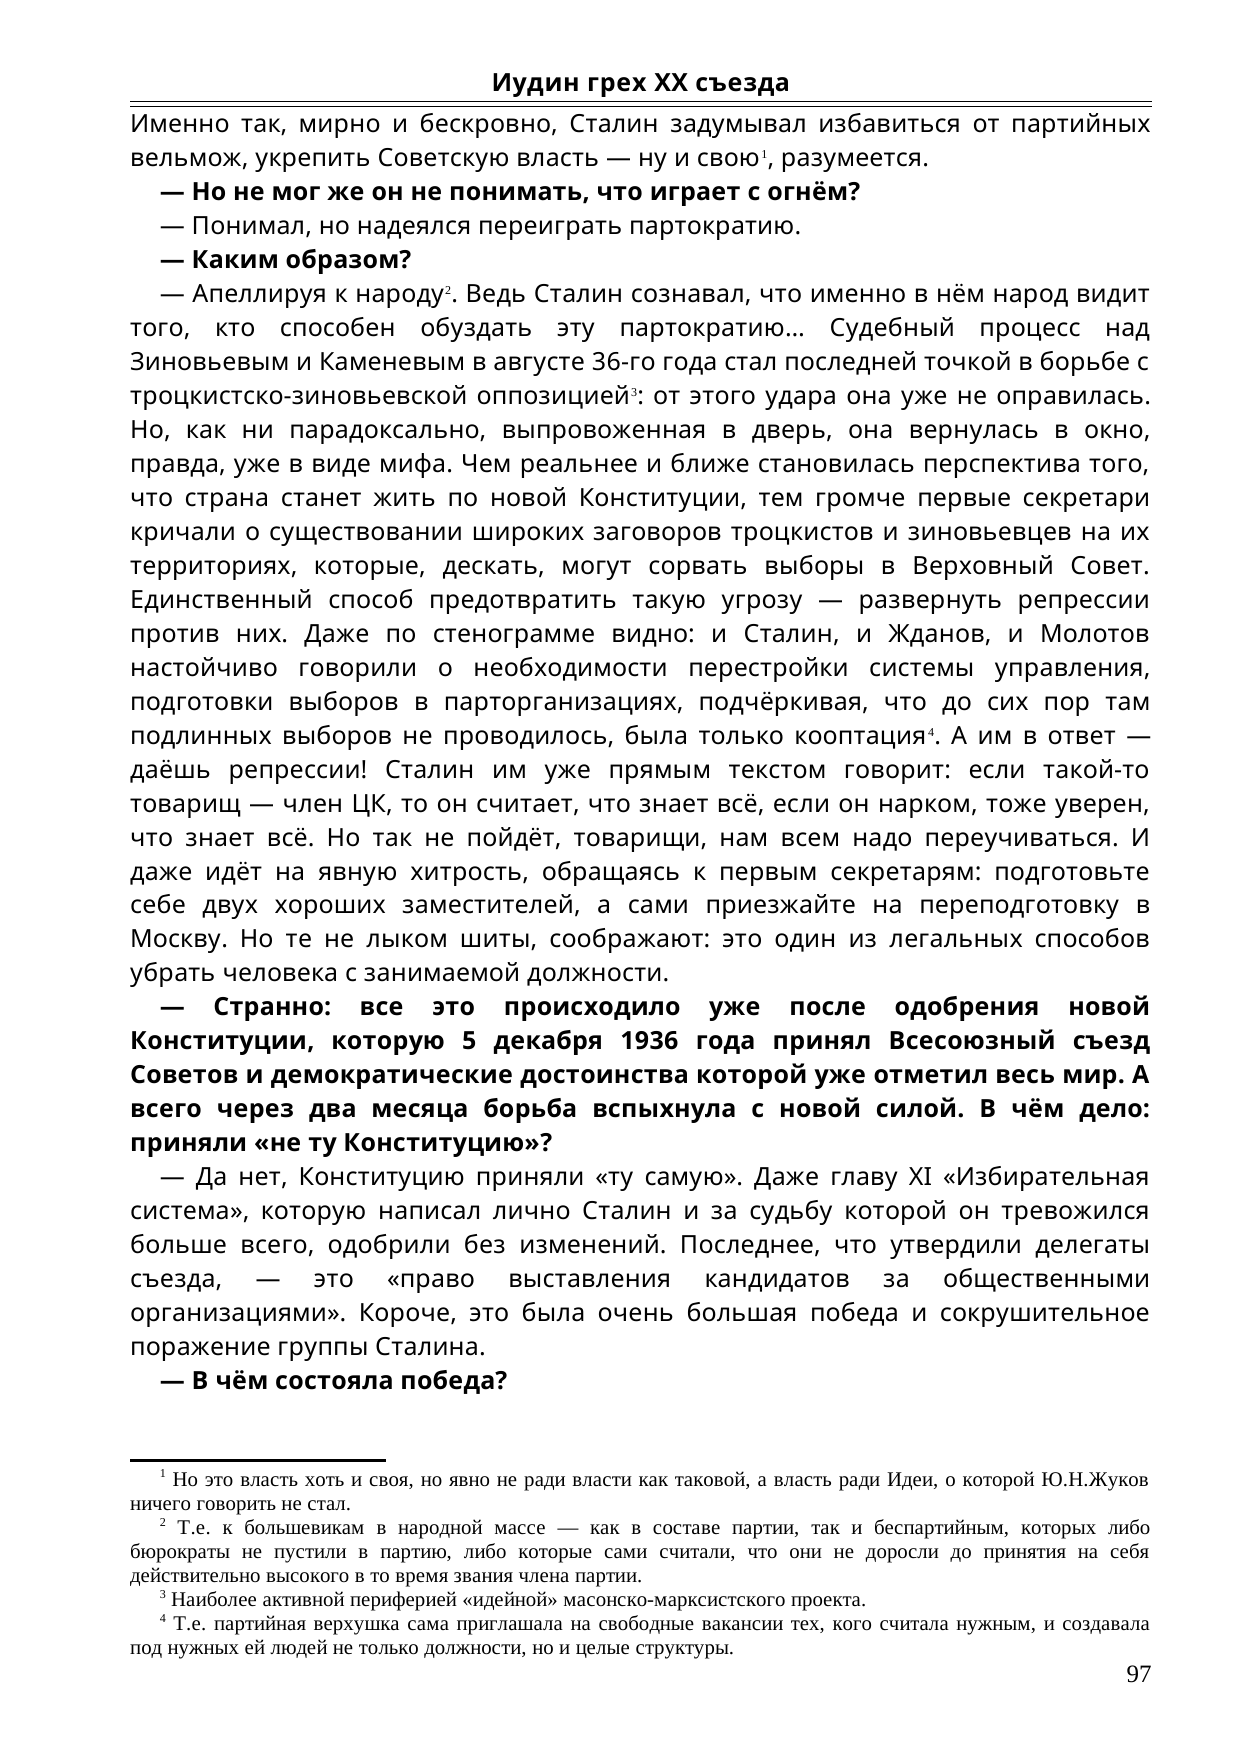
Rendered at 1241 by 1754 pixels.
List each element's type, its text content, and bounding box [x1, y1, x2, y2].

text — Каким образом? [130, 242, 1152, 276]
text Наиболее активной периферией «идейной» масонско-марксистского проекта. [130, 1587, 1152, 1611]
text — В чём состояла победа? [130, 1363, 1152, 1397]
text — Но не мог же он не понимать, что играет с огнём? [130, 174, 1152, 208]
text Т.е. партийная верхушка сама приглашала на свободные вакансии тех, кого считала нужным, и создавала под нужных ей людей не только должности, но и целые структуры. [130, 1611, 1152, 1659]
text Т.е. к большевикам в народной массе — как в составе партии, так и беспартийным, которых либо бюрократы не пустили в партию, либо которые сами считали, что они не доросли до принятия на себя действительно высокого в то время звания члена партии. [130, 1515, 1152, 1587]
text — Понимал, но надеялся переиграть партократию. [130, 208, 1152, 242]
text Но это власть хоть и своя, но явно не ради власти как таковой, а власть ради Идеи, о которой Ю.Н.Жуков ничего говорить не стал. [130, 1467, 1152, 1515]
text Именно так, мирно и бескровно, Сталин задумывал избавиться от партийных вельмож, укрепить Советскую власть — ну и свою, разумеется. [130, 107, 1152, 174]
text — Апеллируя к народу. Ведь Сталин сознавал, что именно в нём народ видит того, кто способен обуздать эту партократию… Судебный процесс над Зиновьевым и Каменевым в августе 36-го года стал последней точкой в борьбе с троцкистско-зиновьевской оппозицией: от этого удара она уже не оправилась. Но, как ни парадоксально, выпровоженная в дверь, она вернулась в окно, правда, уже в виде мифа. Чем реальнее и ближе становилась перспектива того, что страна станет жить по новой Конституции, тем громче первые секретари кричали о существовании широких заговоров троцкистов и зиновьевцев на их территориях, которые, дескать, могут сорвать выборы в Верховный Совет. Единственный способ предотвратить такую угрозу — развернуть репрессии против них. Даже по стенограмме видно: и Сталин, и Жданов, и Молотов настойчиво говорили о необходимости перестройки системы управления, подготовки выборов в парторганизациях, подчёркивая, что до сих пор там подлинных выборов не проводилось, была только кооптация. А им в ответ — даёшь репрессии! Сталин им уже прямым текстом говорит: если такой-то товарищ — член ЦК, то он считает, что знает всё, если он нарком, тоже уверен, что знает всё. Но так не пойдёт, товарищи, нам всем надо переучиваться. И даже идёт на явную хитрость, обращаясь к первым секретарям: подготовьте себе двух хороших заместителей, а сами приезжайте на переподготовку в Москву. Но те не лыком шиты, соображают: это один из легальных способов убрать человека с занимаемой должности. [130, 276, 1152, 989]
text — Странно: все это происходило уже после одобрения новой Конституции, которую 5 декабря 1936 года принял Всесоюзный съезд Советов и демократические достоинства которой уже отметил весь мир. А всего через два месяца борьба вспыхнула с новой силой. В чём дело: приняли «не ту Конституцию»? [130, 989, 1152, 1159]
text — Да нет, Конституцию приняли «ту самую». Даже главу XI «Избирательная система», которую написал лично Сталин и за судьбу которой он тревожился больше всего, одобрили без изменений. Последнее, что утвердили делегаты съезда, — это «право выставления кандидатов за общественными организациями». Короче, это была очень большая победа и сокрушительное поражение группы Сталина. [130, 1159, 1152, 1363]
